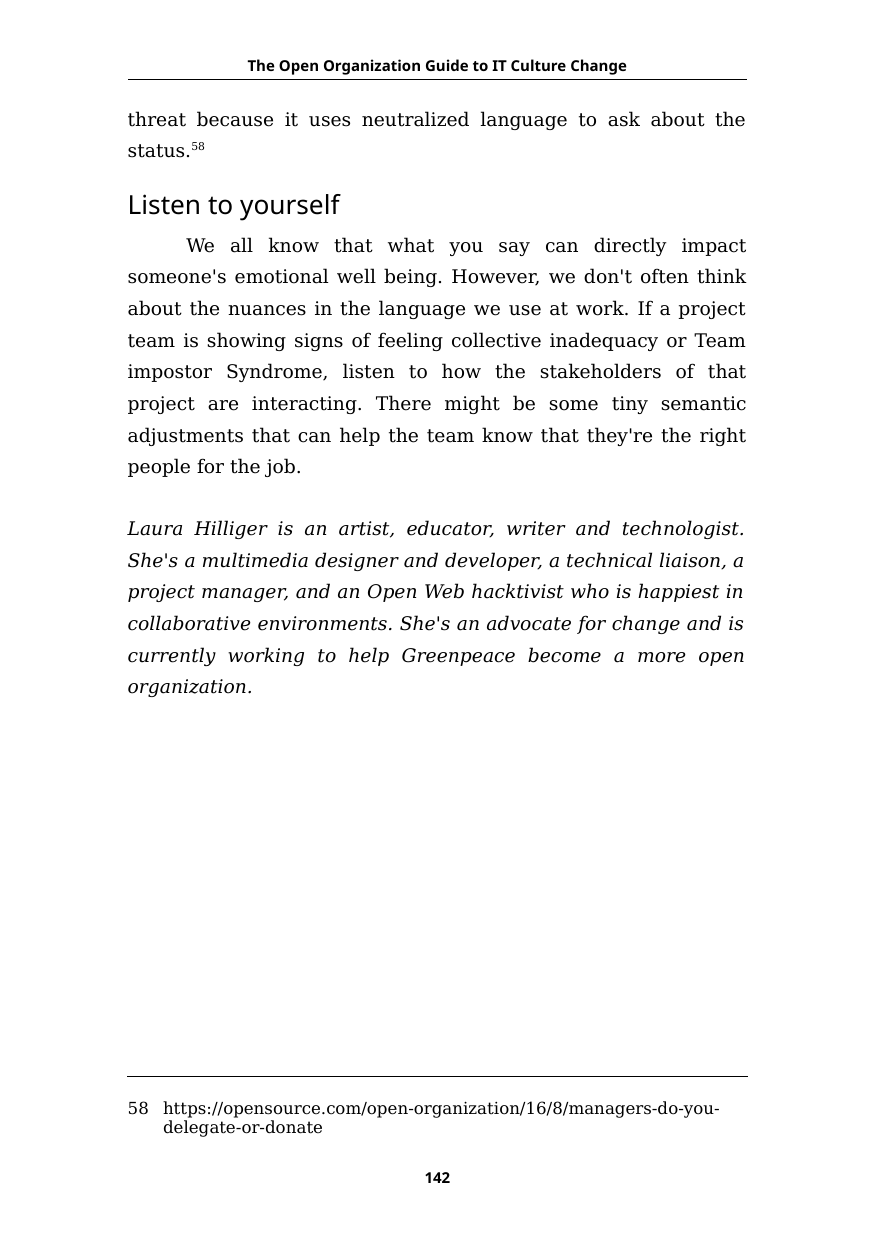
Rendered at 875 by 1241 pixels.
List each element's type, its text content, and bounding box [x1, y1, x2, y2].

text We all know that what you say can directly impact someone's emotional well being. However, we don't often think about the nuances in the language we use at work. If a project team is showing signs of feeling collective inadequacy or Team impostor Syndrome, listen to how the stakeholders of that project are interacting. There might be some tiny semantic adjustments that can help the team know that they're the right people for the job. [127, 235, 747, 478]
text Laura Hilliger is an artist, educator, writer and technologist. She's a multimedia designer and developer, a technical liaison, a project manager, and an Open Web hacktivist who is happiest in collaborative environments. She's an advocate for change and is currently working to help Greenpeace become a more open organization. [127, 518, 747, 698]
subtitle Listen to yourself [127, 187, 747, 222]
text threat because it uses neutralized language to ask about the status. [127, 109, 747, 162]
text https://opensource.com/open-organization/16/8/managers-do-you-delegate-or-donate [127, 1099, 747, 1138]
